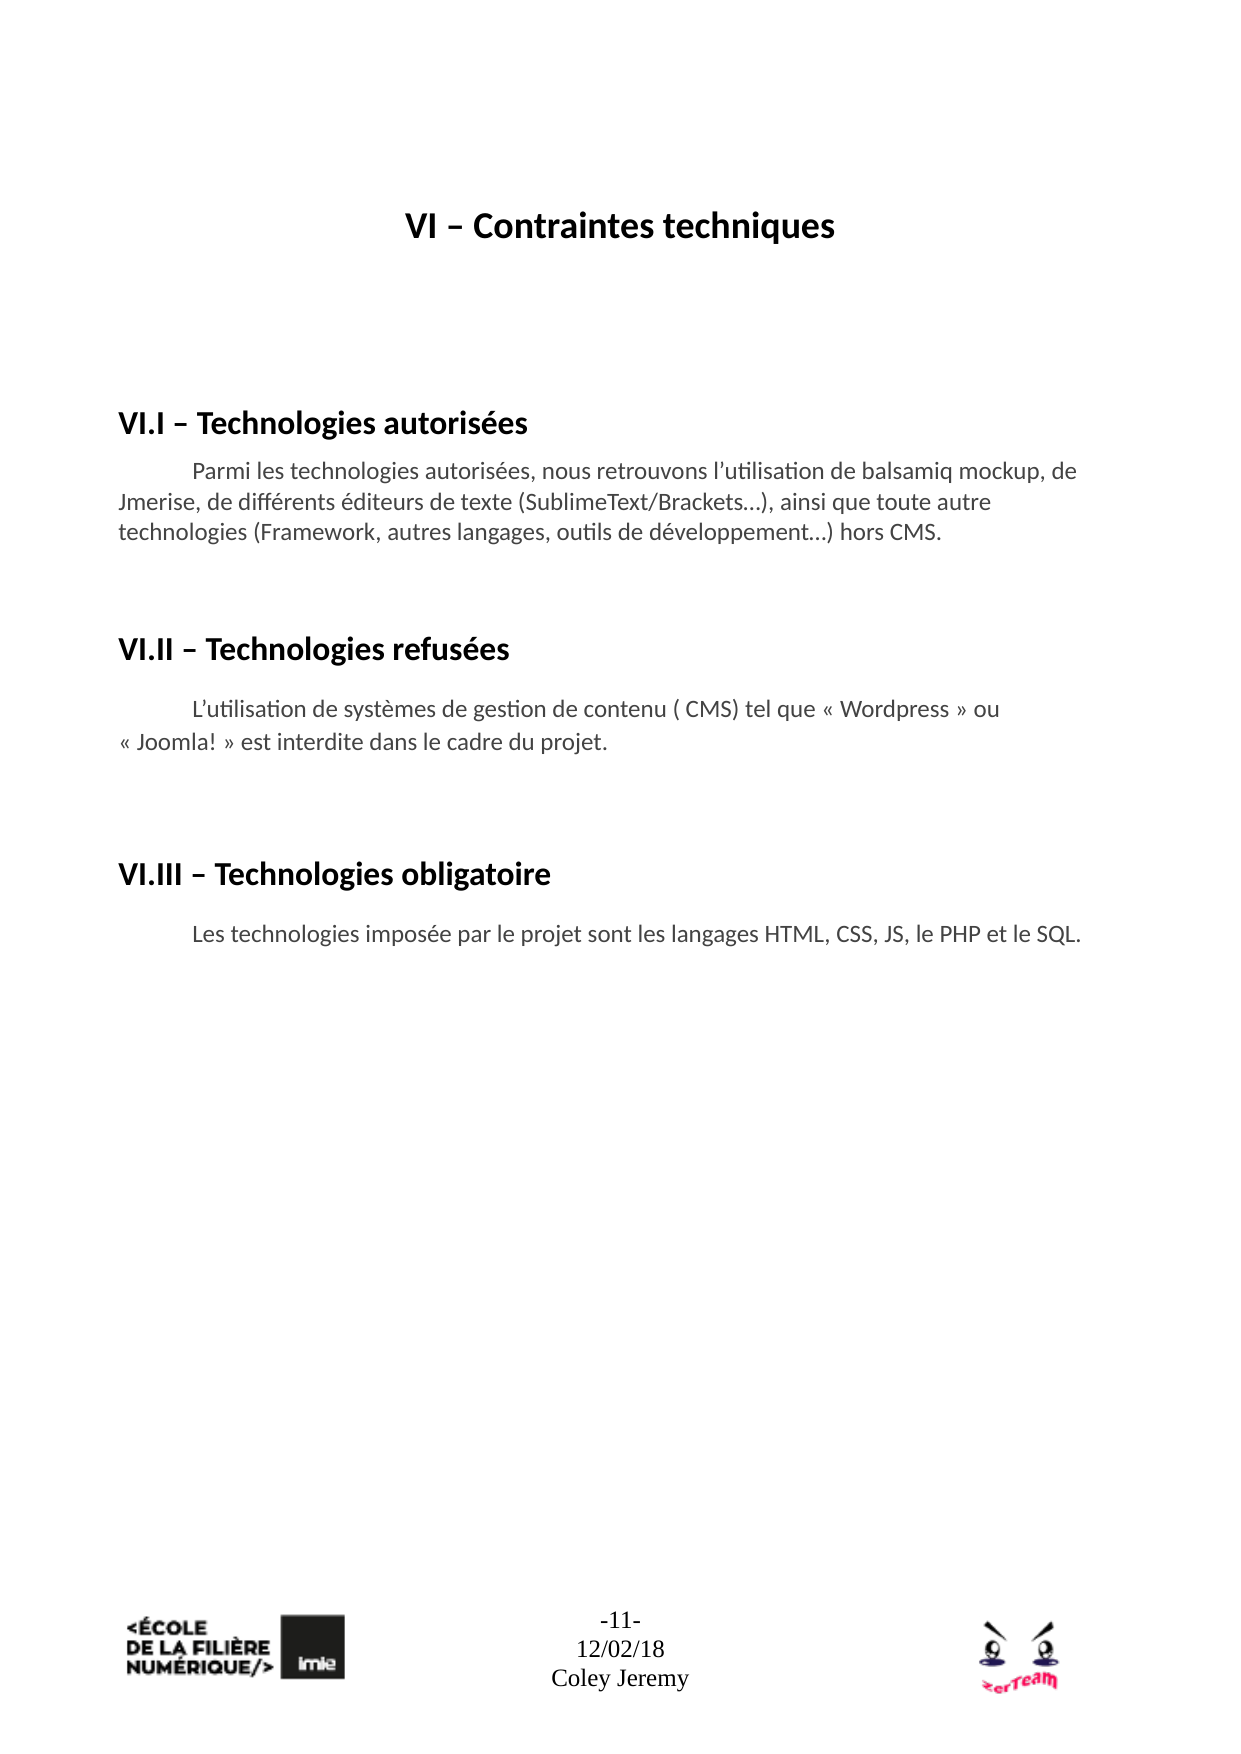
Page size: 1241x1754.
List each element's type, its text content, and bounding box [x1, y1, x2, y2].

text L’utilisation de systèmes de gestion de contenu ( CMS) tel que « Wordpress » ou « Joomla! » est interdite dans le cadre du projet. [118, 681, 1122, 757]
picture [126, 1596, 345, 1705]
subtitle VI.III – Technologies obligatoire [118, 853, 1122, 894]
text Parmi les technologies autorisées, nous retrouvons l’utilisation de balsamiq mockup, de Jmerise, de différents éditeurs de texte (SublimeText/Brackets…), ainsi que toute autre technologies (Framework, autres langages, outils de développement…) hors CMS. [118, 455, 1122, 547]
subtitle VI.II – Technologies refusées [118, 627, 1122, 668]
subtitle VI – Contraintes techniques [118, 201, 1122, 248]
subtitle VI.I – Technologies autorisées [118, 402, 1122, 443]
picture [975, 1612, 1064, 1701]
text Les technologies imposée par le projet sont les langages HTML, CSS, JS, le PHP et le SQL. [118, 906, 1122, 952]
